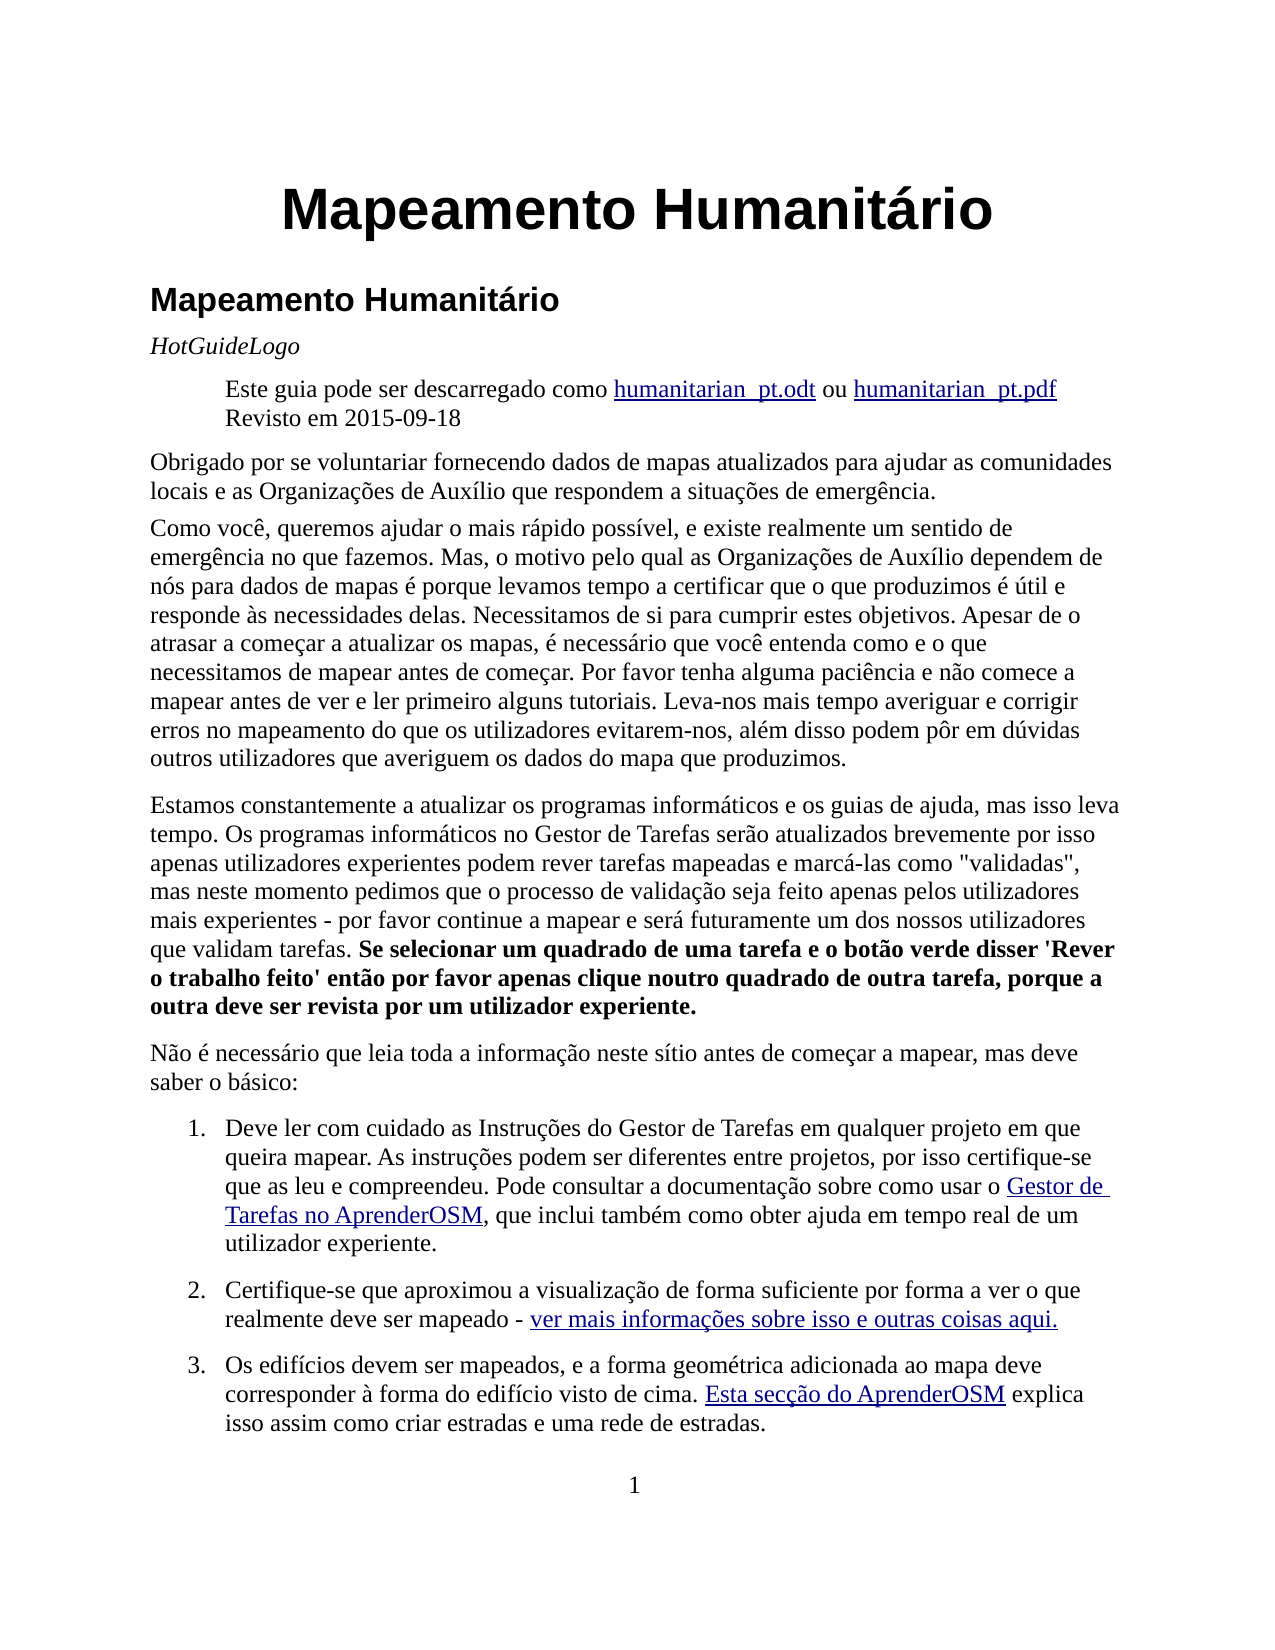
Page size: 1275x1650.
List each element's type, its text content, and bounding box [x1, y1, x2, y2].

text Estamos constantemente a atualizar os programas informáticos e os guias de ajuda, mas isso leva tempo. Os programas informáticos no Gestor de Tarefas serão atualizados brevemente por isso apenas utilizadores experientes podem rever tarefas mapeadas e marcá-las como "validadas", mas neste momento pedimos que o processo de validação seja feito apenas pelos utilizadores mais experientes - por favor continue a mapear e será futuramente um dos nossos utilizadores que validam tarefas. Se selecionar um quadrado de uma tarefa e o botão verde disser 'Rever o trabalho feito' então por favor apenas clique noutro quadrado de outra tarefa, porque a outra deve ser revista por um utilizador experiente. [150, 790, 1125, 1020]
title Mapeamento Humanitário [150, 175, 1125, 242]
list Deve ler com cuidado as Instruções do Gestor de Tarefas em qualquer projeto em que queira mapear. As instruções podem ser diferentes entre projetos, por isso certifique-se que as leu e compreendeu. Pode consultar a documentação sobre como usar o Gestor de Tarefas no AprenderOSM, que inclui também como obter ajuda em tempo real de um utilizador experiente. [187, 1113, 1125, 1257]
subtitle Mapeamento Humanitário [150, 279, 1125, 318]
text Obrigado por se voluntariar fornecendo dados de mapas atualizados para ajudar as comunidades locais e as Organizações de Auxílio que respondem a situações de emergência. [150, 447, 1125, 504]
list Certifique-se que aproximou a visualização de forma suficiente por forma a ver o que realmente deve ser mapeado - ver mais informações sobre isso e outras coisas aqui. [187, 1275, 1125, 1333]
text Como você, queremos ajudar o mais rápido possível, e existe realmente um sentido de emergência no que fazemos. Mas, o motivo pelo qual as Organizações de Auxílio dependem de nós para dados de mapas é porque levamos tempo a certificar que o que produzimos é útil e responde às necessidades delas. Necessitamos de si para cumprir estes objetivos. Apesar de o atrasar a começar a atualizar os mapas, é necessário que você entenda como e o que necessitamos de mapear antes de começar. Por favor tenha alguma paciência e não comece a mapear antes de ver e ler primeiro alguns tutoriais. Leva-nos mais tempo averiguar e corrigir erros no mapeamento do que os utilizadores evitarem-nos, além disso podem pôr em dúvidas outros utilizadores que averiguem os dados do mapa que produzimos. [150, 513, 1125, 772]
text Este guia pode ser descarregado como humanitarian_pt.odt ou humanitarian_pt.pdf Revisto em 2015-09-18 [225, 374, 1125, 432]
list Os edifícios devem ser mapeados, e a forma geométrica adicionada ao mapa deve corresponder à forma do edifício visto de cima. Esta secção do AprenderOSM explica isso assim como criar estradas e uma rede de estradas. [187, 1351, 1125, 1437]
text Não é necessário que leia toda a informação neste sítio antes de começar a mapear, mas deve saber o básico: [150, 1038, 1125, 1096]
text HotGuideLogo [150, 331, 1125, 359]
